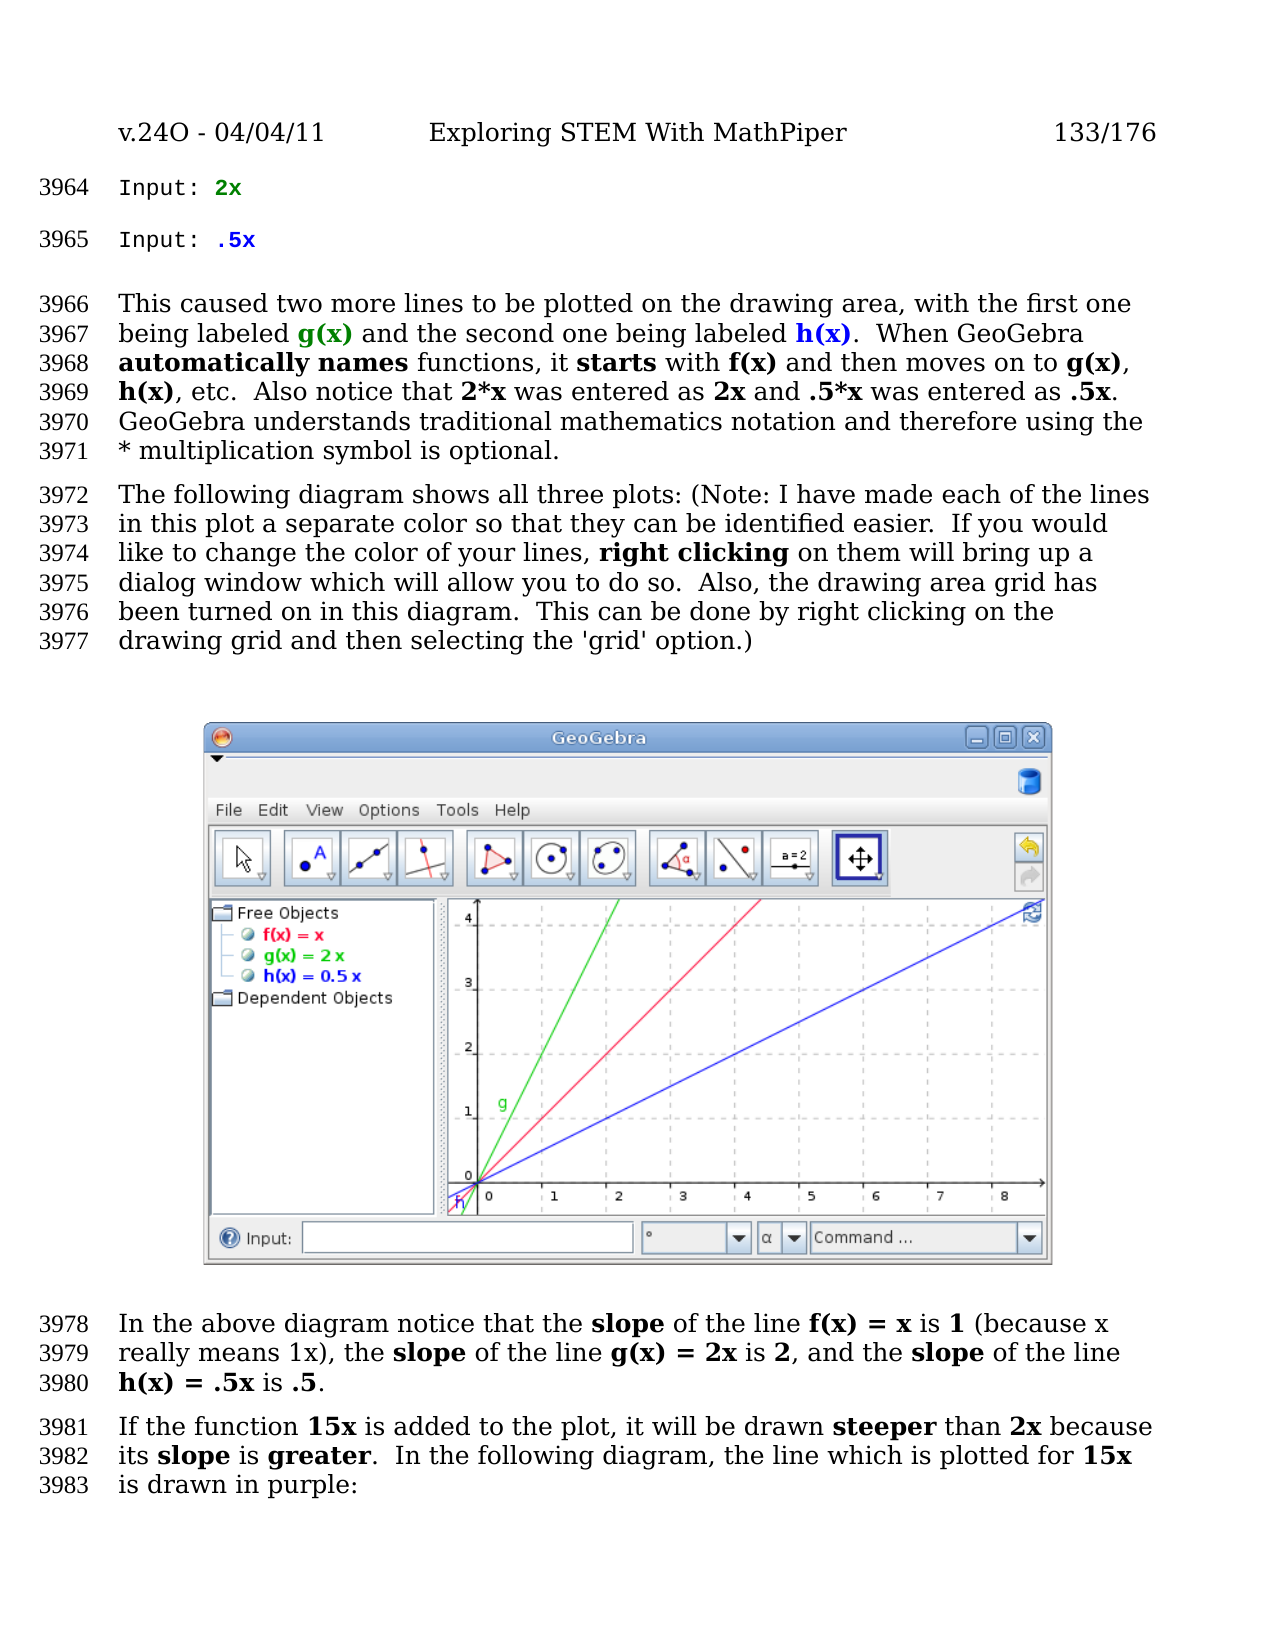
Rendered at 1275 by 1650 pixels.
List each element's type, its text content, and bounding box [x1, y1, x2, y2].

picture [203, 722, 1053, 1265]
text The following diagram shows all three plots: (Note: I have made each of the lines in this plot a separate color so that they can be identified easier. If you would like to change the color of your lines, right clicking on them will bring up a dialog window which will allow you to do so. Also, the drawing area grid has been turned on in this diagram. This can be done by right clicking on the drawing grid and then selecting the 'grid' option.) [118, 480, 1157, 655]
text This caused two more lines to be plotted on the drawing area, with the first one being labeled g(x) and the second one being labeled h(x). When GeoGebra automatically names functions, it starts with f(x) and then moves on to g(x), h(x), etc. Also notice that 2*x was entered as 2x and .5*x was entered as .5x. GeoGebra understands traditional mathematics notation and therefore using the * multiplication symbol is optional. [118, 289, 1157, 465]
text In the above diagram notice that the slope of the line f(x) = x is 1 (because x really means 1x), the slope of the line g(x) = 2x is 2, and the slope of the line h(x) = .5x is .5. [118, 1309, 1157, 1397]
text Input: .5x [118, 229, 1157, 254]
text Input: 2x [118, 177, 1157, 203]
text If the function 15x is added to the plot, it will be drawn steeper than 2x because its slope is greater. In the following diagram, the line which is plotted for 15x is drawn in purple: [118, 1412, 1157, 1500]
